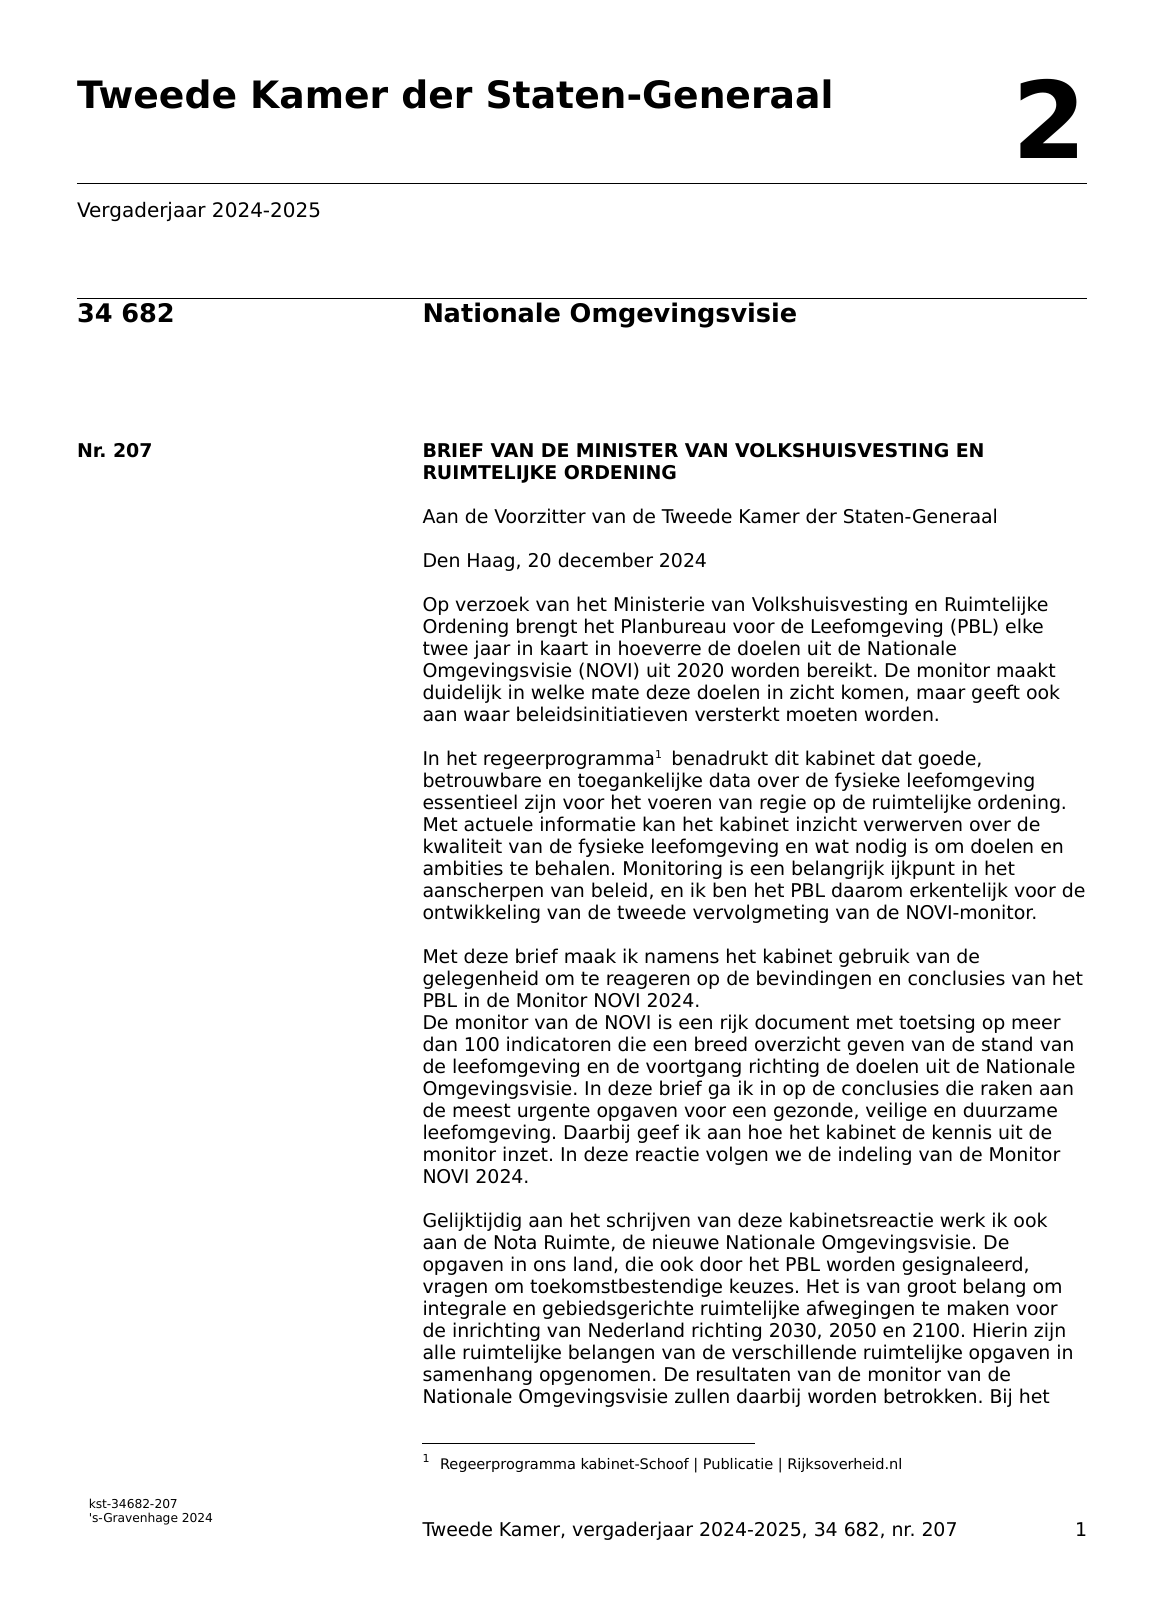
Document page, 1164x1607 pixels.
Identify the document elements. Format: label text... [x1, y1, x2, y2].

text Regeerprogramma kabinet-Schoof | Publicatie | Rijksoverheid.nl [422, 1452, 1087, 1474]
subtitle 34 682 Nationale Omgevingsvisie [77, 299, 1087, 329]
text Op verzoek van het Ministerie van Volkshuisvesting en Ruimtelijke Ordening brengt het Planbureau voor de Leefomgeving (PBL) elke twee jaar in kaart in hoeverre de doelen uit de Nationale Omgevingsvisie (NOVI) uit 2020 worden bereikt. De monitor maakt duidelijk in welke mate deze doelen in zicht komen, maar geeft ook aan waar beleidsinitiatieven versterkt moeten worden. [422, 594, 1087, 726]
table_header Tweede Kamer der Staten-Generaal [77, 59, 886, 183]
table_header 2 [886, 59, 1087, 183]
text Den Haag, 20 december 2024 [422, 550, 1087, 572]
text De monitor van de NOVI is een rijk document met toetsing op meer dan 100 indicatoren die een breed overzicht geven van de stand van de leefomgeving en de voortgang richting de doelen uit de Nationale Omgevingsvisie. In deze brief ga ik in op de conclusies die raken aan de meest urgente opgaven voor een gezonde, veilige en duurzame leefomgeving. Daarbij geef ik aan hoe het kabinet de kennis uit de monitor inzet. In deze reactie volgen we de indeling van de Monitor NOVI 2024. [422, 1012, 1087, 1188]
subtitle Nr. 207 BRIEF VAN DE MINISTER VAN VOLKSHUISVESTING EN RUIMTELIJKE ORDENING [77, 440, 1087, 484]
table_cell Vergaderjaar 2024-2025 [77, 184, 1087, 298]
text kst-34682-207 [88, 1497, 323, 1511]
text Aan de Voorzitter van de Tweede Kamer der Staten-Generaal [422, 506, 1087, 528]
text In het regeerprogramma benadrukt dit kabinet dat goede, betrouwbare en toegankelijke data over de fysieke leefomgeving essentieel zijn voor het voeren van regie op de ruimtelijke ordening. Met actuele informatie kan het kabinet inzicht verwerven over de kwaliteit van de fysieke leefomgeving en wat nodig is om doelen en ambities te behalen. Monitoring is een belangrijk ijkpunt in het aanscherpen van beleid, en ik ben het PBL daarom erkentelijk voor de ontwikkeling van de tweede vervolgmeting van de NOVI-monitor. [422, 748, 1087, 924]
text 's-Gravenhage 2024 [88, 1511, 323, 1525]
text Met deze brief maak ik namens het kabinet gebruik van de gelegenheid om te reageren op de bevindingen en conclusies van het PBL in de Monitor NOVI 2024. [422, 946, 1087, 1012]
text Gelijktijdig aan het schrijven van deze kabinetsreactie werk ik ook aan de Nota Ruimte, de nieuwe Nationale Omgevingsvisie. De opgaven in ons land, die ook door het PBL worden gesignaleerd, vragen om toekomstbestendige keuzes. Het is van groot belang om integrale en gebiedsgerichte ruimtelijke afwegingen te maken voor de inrichting van Nederland richting 2030, 2050 en 2100. Hierin zijn alle ruimtelijke belangen van de verschillende ruimtelijke opgaven in samenhang opgenomen. De resultaten van de monitor van de Nationale Omgevingsvisie zullen daarbij worden betrokken. Bij het [422, 1210, 1087, 1408]
